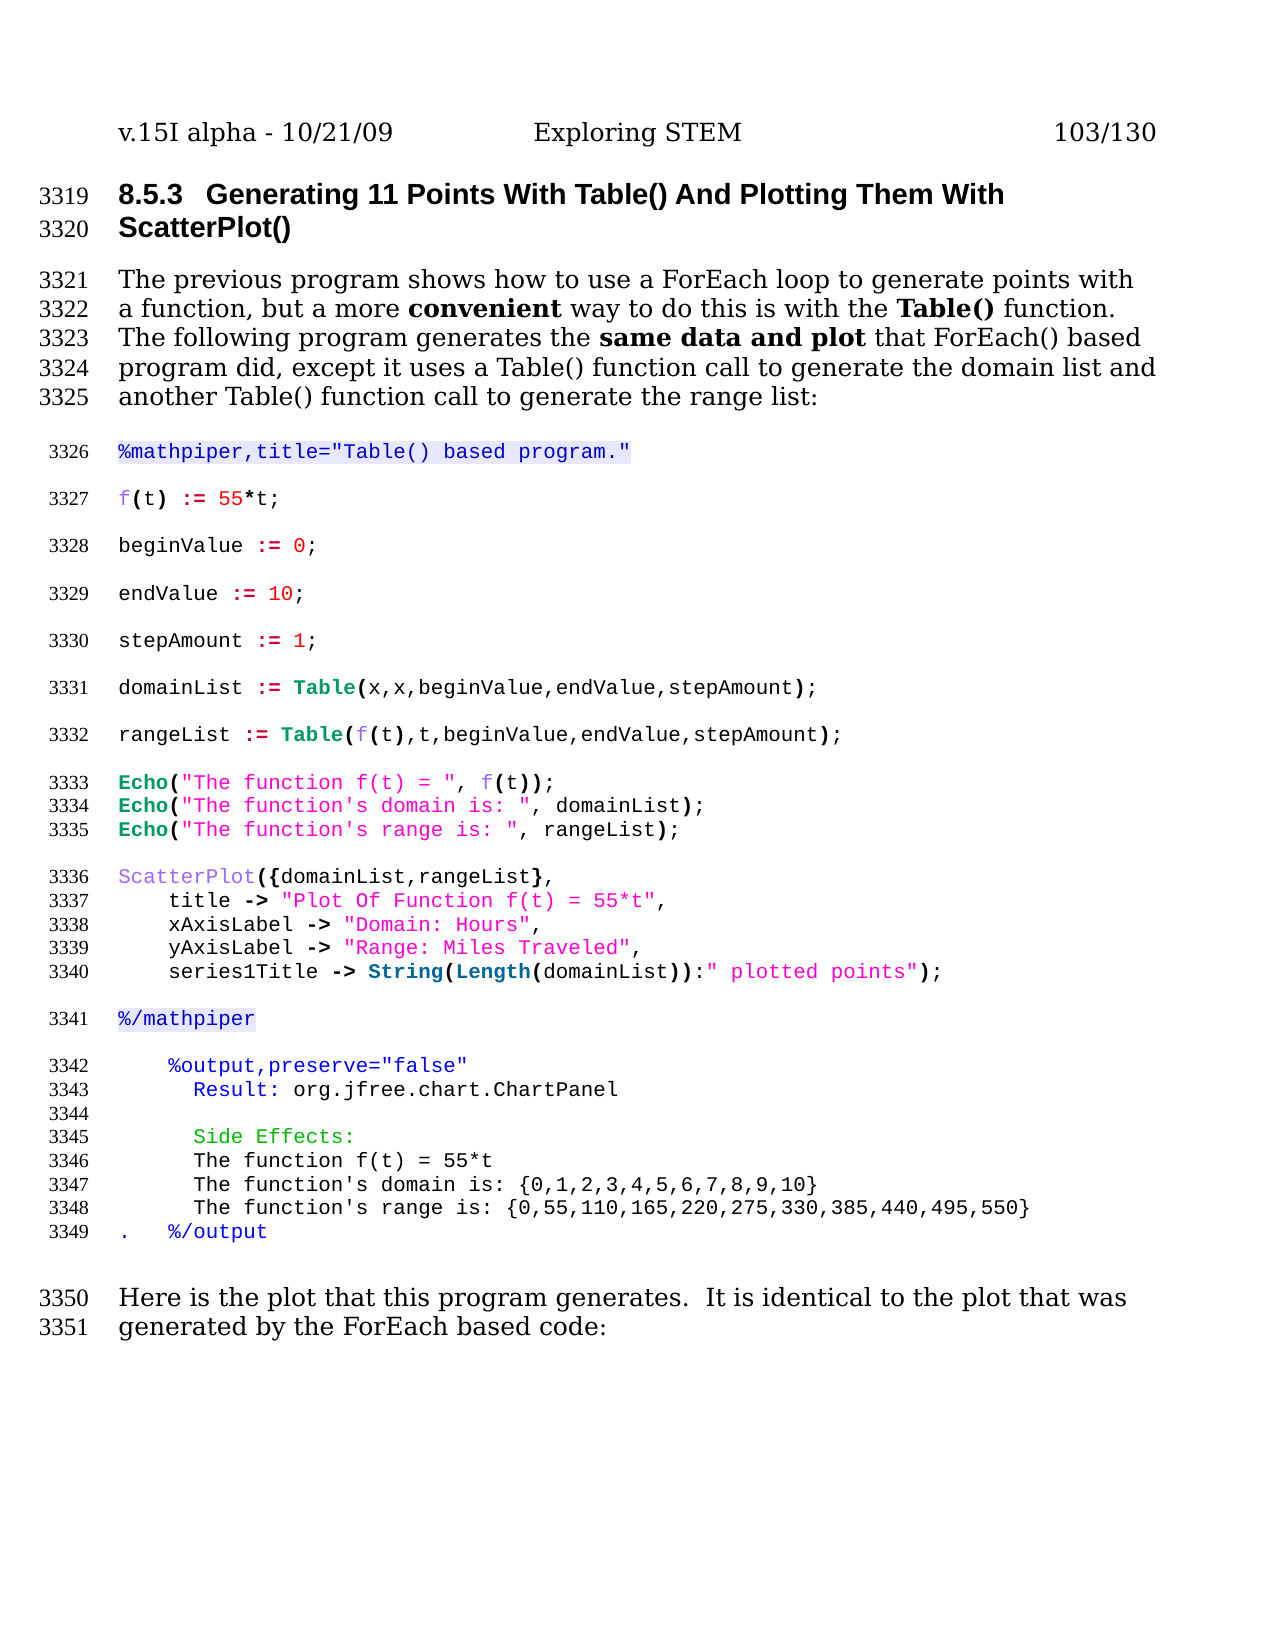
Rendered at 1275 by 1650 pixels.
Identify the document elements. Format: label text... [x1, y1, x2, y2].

text series1Title -> String(Length(domainList)):" plotted points"); [118, 961, 1157, 984]
text stepAmount := 1; [118, 630, 1157, 653]
text %mathpiper,title="Table() based program." [118, 441, 1157, 464]
text Here is the plot that this program generates. It is identical to the plot that was generated by the ForEach based code: [118, 1283, 1157, 1341]
text ScatterPlot({domainList,rangeList}, [118, 866, 1157, 890]
text rangeList := Table(f(t),t,beginValue,endValue,stepAmount); [118, 724, 1157, 748]
text The function f(t) = 55*t [118, 1150, 1157, 1174]
text Result: org.jfree.chart.ChartPanel [118, 1079, 1157, 1103]
text domainList := Table(x,x,beginValue,endValue,stepAmount); [118, 677, 1157, 701]
text The previous program shows how to use a ForEach loop to generate points with a function, but a more convenient way to do this is with the Table() function. The following program generates the same data and plot that ForEach() based program did, except it uses a Table() function call to generate the domain list and another Table() function call to generate the range list: [118, 265, 1157, 411]
text %output,preserve="false" [118, 1056, 1157, 1079]
text Echo("The function f(t) = ", f(t)); [118, 772, 1157, 795]
text beginValue := 0; [118, 535, 1157, 559]
text Side Effects: [118, 1126, 1157, 1150]
text The function's domain is: {0,1,2,3,4,5,6,7,8,9,10} [118, 1174, 1157, 1197]
text The function's range is: {0,55,110,165,220,275,330,385,440,495,550} [118, 1197, 1157, 1221]
text endValue := 10; [118, 583, 1157, 606]
subtitle Generating 11 Points With Table() And Plotting Them With ScatterPlot() [118, 177, 1157, 244]
text yAxisLabel -> "Range: Miles Traveled", [118, 937, 1157, 961]
text f(t) := 55*t; [118, 488, 1157, 512]
text title -> "Plot Of Function f(t) = 55*t", [118, 890, 1157, 914]
text Echo("The function's domain is: ", domainList); [118, 795, 1157, 819]
text xAxisLabel -> "Domain: Hours", [118, 914, 1157, 937]
text Echo("The function's range is: ", rangeList); [118, 819, 1157, 843]
text . %/output [118, 1221, 1157, 1245]
text %/mathpiper [118, 1008, 1157, 1032]
